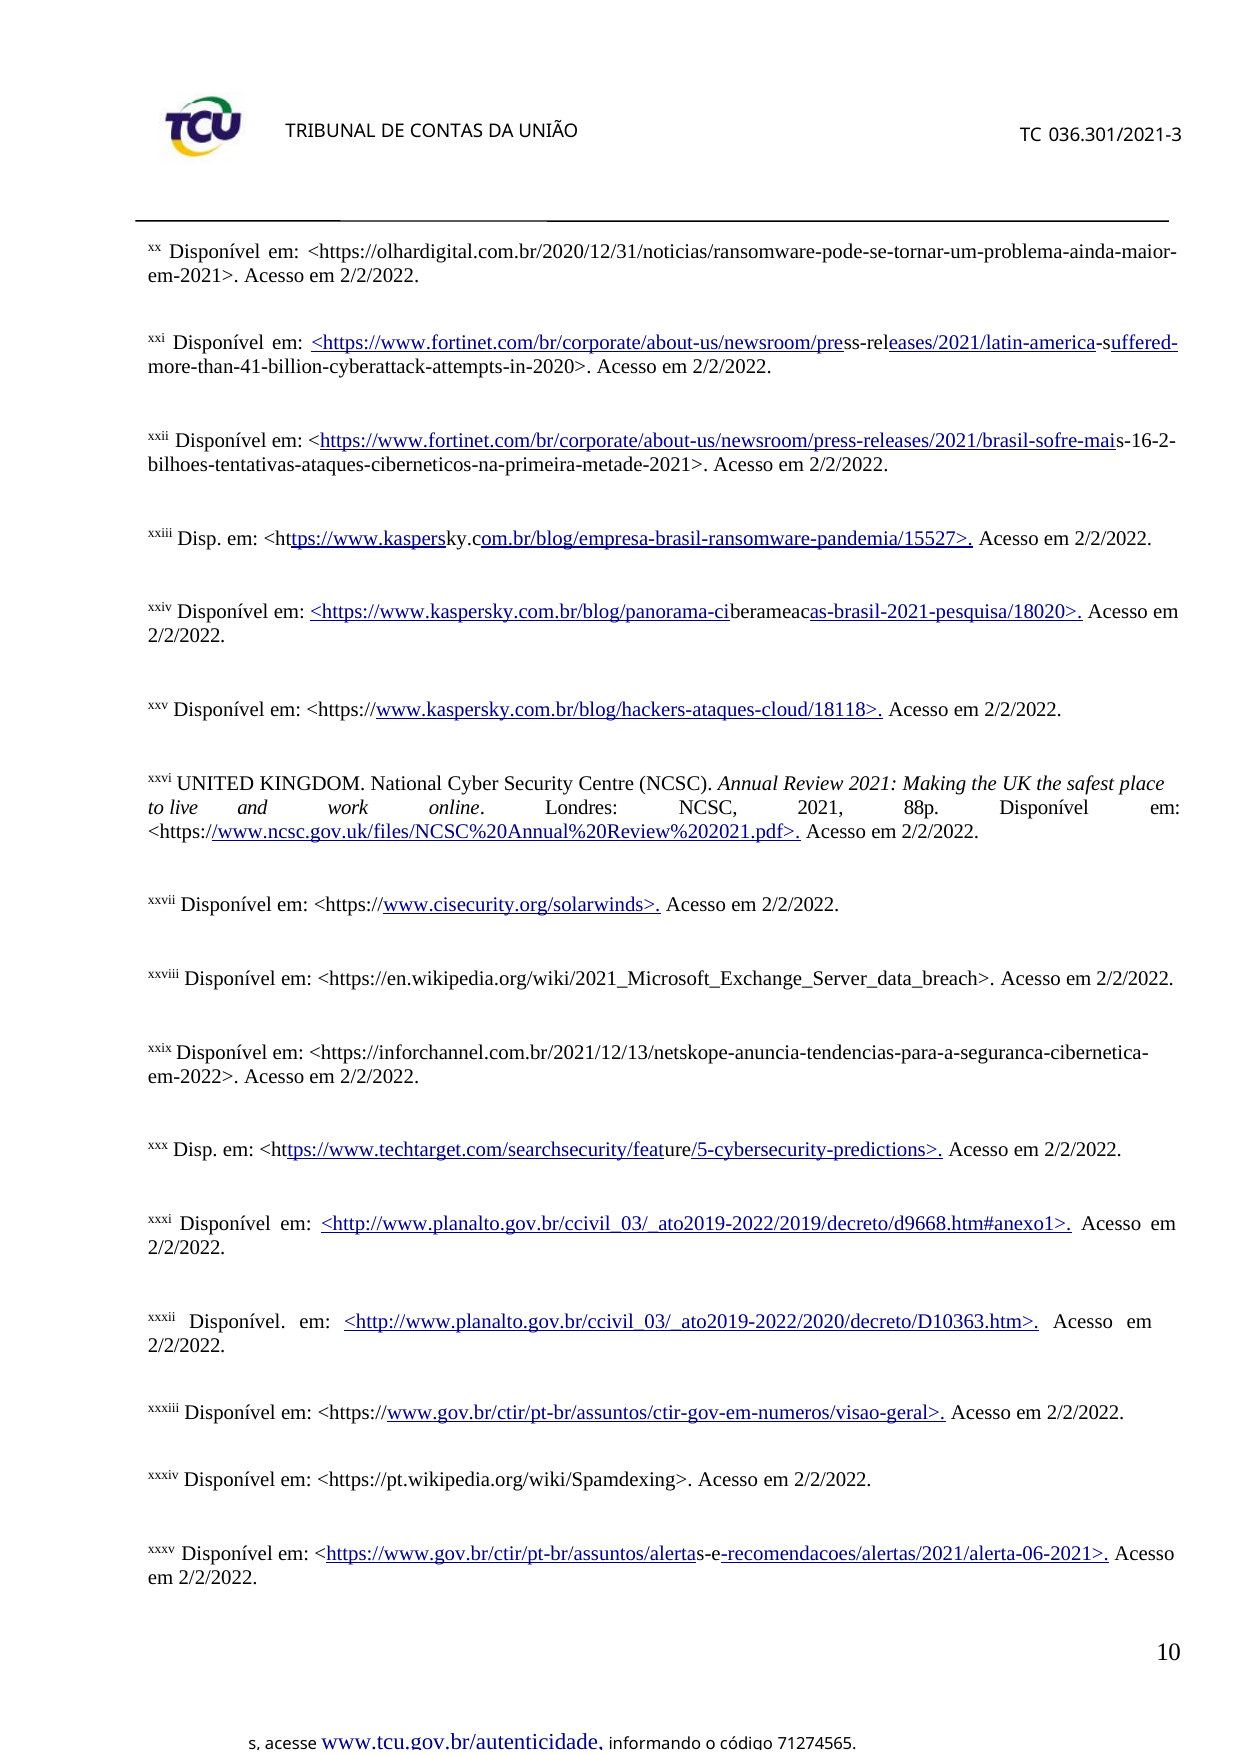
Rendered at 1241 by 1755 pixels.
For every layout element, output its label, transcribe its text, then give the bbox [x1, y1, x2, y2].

text xxv Disponível em: <https://www.kaspersky.com.br/blog/hackers-ataques-cloud/18118>. Acesso em 2/2/2022. [148, 697, 1205, 721]
text xxi Disponível em: <https://www.fortinet.com/br/corporate/about-us/newsroom/press-releases/2021/latin-america-suffered- more-than-41-billion-cyberattack-attempts-in-2020>. Acesso em 2/2/2022. [148, 330, 1182, 378]
text xxiv Disponível em: <https://www.kaspersky.com.br/blog/panorama-ciberameacas-brasil-2021-pesquisa/18020>. Acesso em 2/2/2022. [148, 599, 1205, 647]
text xxix Disponível em: <https://inforchannel.com.br/2021/12/13/netskope-anuncia-tendencias-para-a-seguranca-cibernetica- em-2022>. Acesso em 2/2/2022. [148, 1039, 1151, 1088]
text xxxii Disponível. em: <http://www.planalto.gov.br/ccivil_03/_ato2019-2022/2020/decreto/D10363.htm>. Acesso em 2/2/2022. [148, 1308, 1205, 1357]
text xx Disponível em: <https://olhardigital.com.br/2020/12/31/noticias/ransomware-pode-se-tornar-um-problema-ainda-maior- em-2021>. Acesso em 2/2/2022. [148, 238, 1182, 287]
text xxxv Disponível em: <https://www.gov.br/ctir/pt-br/assuntos/alertas-e-recomendacoes/alertas/2021/alerta-06-2021>. Acesso em 2/2/2022. [148, 1541, 1182, 1589]
text xxvi UNITED KINGDOM. National Cyber Security Centre (NCSC). Annual Review 2021: Making the UK the safest place to live and work online. Londres: NCSC, 2021, 88p. Disponível em: [148, 770, 1182, 819]
text xxvii Disponível em: <https://www.cisecurity.org/solarwinds>. Acesso em 2/2/2022. [148, 892, 1205, 916]
text <https://www.ncsc.gov.uk/files/NCSC%20Annual%20Review%202021.pdf>. Acesso em 2/2/2022. [148, 819, 1205, 843]
text xxxiii Disponível em: <https://www.gov.br/ctir/pt-br/assuntos/ctir-gov-em-numeros/visao-geral>. Acesso em 2/2/2022. [148, 1400, 1205, 1424]
text xxx Disp. em: <https://www.techtarget.com/searchsecurity/feature/5-cybersecurity-predictions>. Acesso em 2/2/2022. [148, 1137, 1205, 1161]
text xxxi Disponível em: <http://www.planalto.gov.br/ccivil_03/_ato2019-2022/2019/decreto/d9668.htm#anexo1>. Acesso em 2/2/2022. [148, 1211, 1205, 1259]
text xxiii Disp. em: <https://www.kaspersky.com.br/blog/empresa-brasil-ransomware-pandemia/15527>. Acesso em 2/2/2022. [148, 525, 1205, 550]
text xxxiv Disponível em: <https://pt.wikipedia.org/wiki/Spamdexing>. Acesso em 2/2/2022. [148, 1467, 1205, 1491]
text xxii Disponível em: <https://www.fortinet.com/br/corporate/about-us/newsroom/press-releases/2021/brasil-sofre-mais-16-2- bilhoes-tentativas-ataques-ciberneticos-na-primeira-metade-2021>. Acesso em 2/2/2022. [148, 427, 1182, 476]
text xxviii Disponível em: <https://en.wikipedia.org/wiki/2021_Microsoft_Exchange_Server_data_breach>. Acesso em 2/2/2022. [148, 966, 1205, 990]
